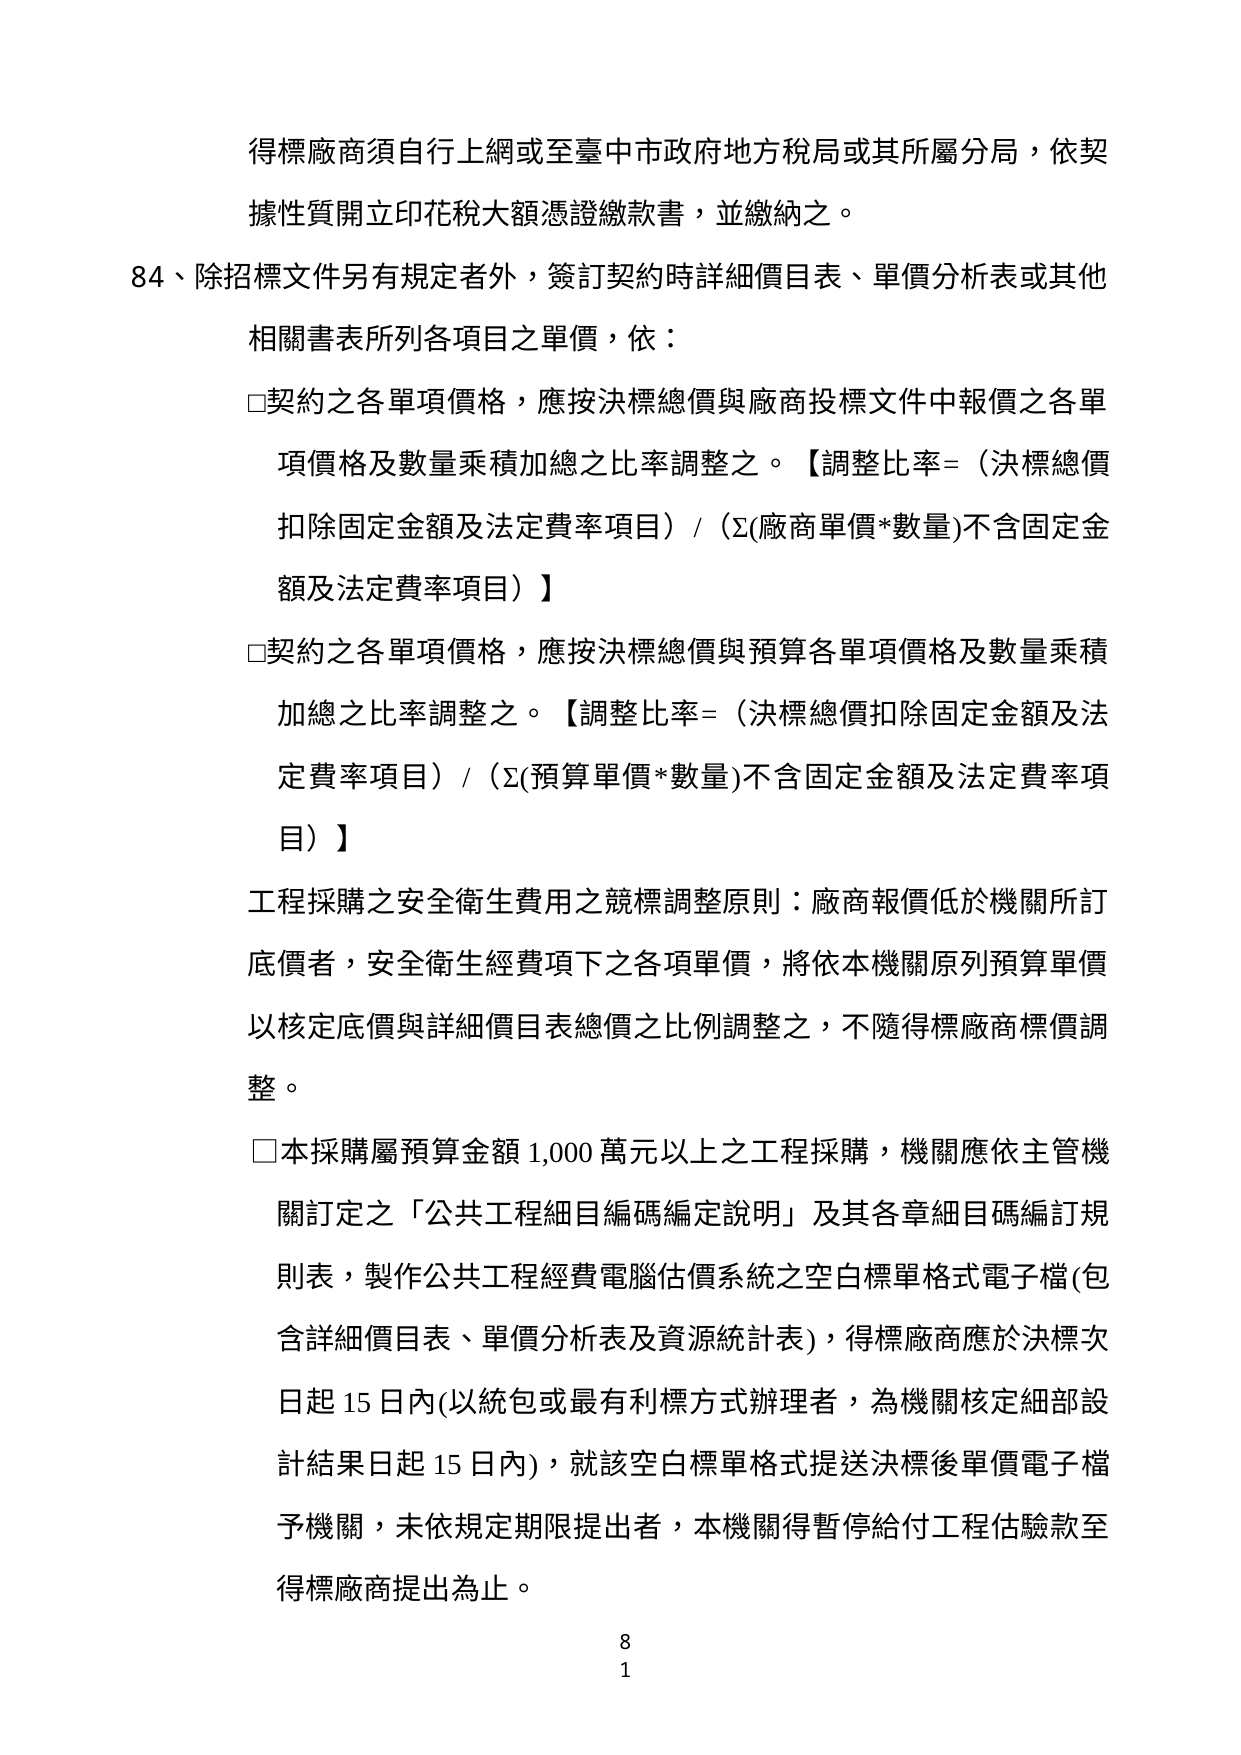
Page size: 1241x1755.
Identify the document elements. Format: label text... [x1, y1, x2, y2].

text 得標廠商須自行上網或至臺中市政府地方稅局或其所屬分局，依契據性質開立印花稅大額憑證繳款書，並繳納之。 [248, 108, 1110, 233]
text □本採購屬預算金額1,000萬元以上之工程採購，機關應依主管機關訂定之「公共工程細目編碼編定說明」及其各章細目碼編訂規則表，製作公共工程經費電腦估價系統之空白標單格式電子檔(包含詳細價目表、單價分析表及資源統計表)，得標廠商應於決標次日起15日內(以統包或最有利標方式辦理者，為機關核定細部設計結果日起15日內)，就該空白標單格式提送決標後單價電子檔予機關，未依規定期限提出者，本機關得暫停給付工程估驗款至得標廠商提出為止。 [130, 1108, 1110, 1608]
text 工程採購之安全衛生費用之競標調整原則：廠商報價低於機關所訂底價者，安全衛生經費項下之各項單價，將依本機關原列預算單價以核定底價與詳細價目表總價之比例調整之，不隨得標廠商標價調整。 [248, 858, 1110, 1108]
text □契約之各單項價格，應按決標總價與預算各單項價格及數量乘積加總之比率調整之。【調整比率=（決標總價扣除固定金額及法定費率項目）/（Σ(預算單價*數量)不含固定金額及法定費率項目）】 [248, 608, 1110, 858]
list 除招標文件另有規定者外，簽訂契約時詳細價目表、單價分析表或其他相關書表所列各項目之單價，依： [130, 233, 1110, 358]
text □契約之各單項價格，應按決標總價與廠商投標文件中報價之各單項價格及數量乘積加總之比率調整之。【調整比率=（決標總價扣除固定金額及法定費率項目）/（Σ(廠商單價*數量)不含固定金額及法定費率項目）】 [248, 358, 1110, 608]
